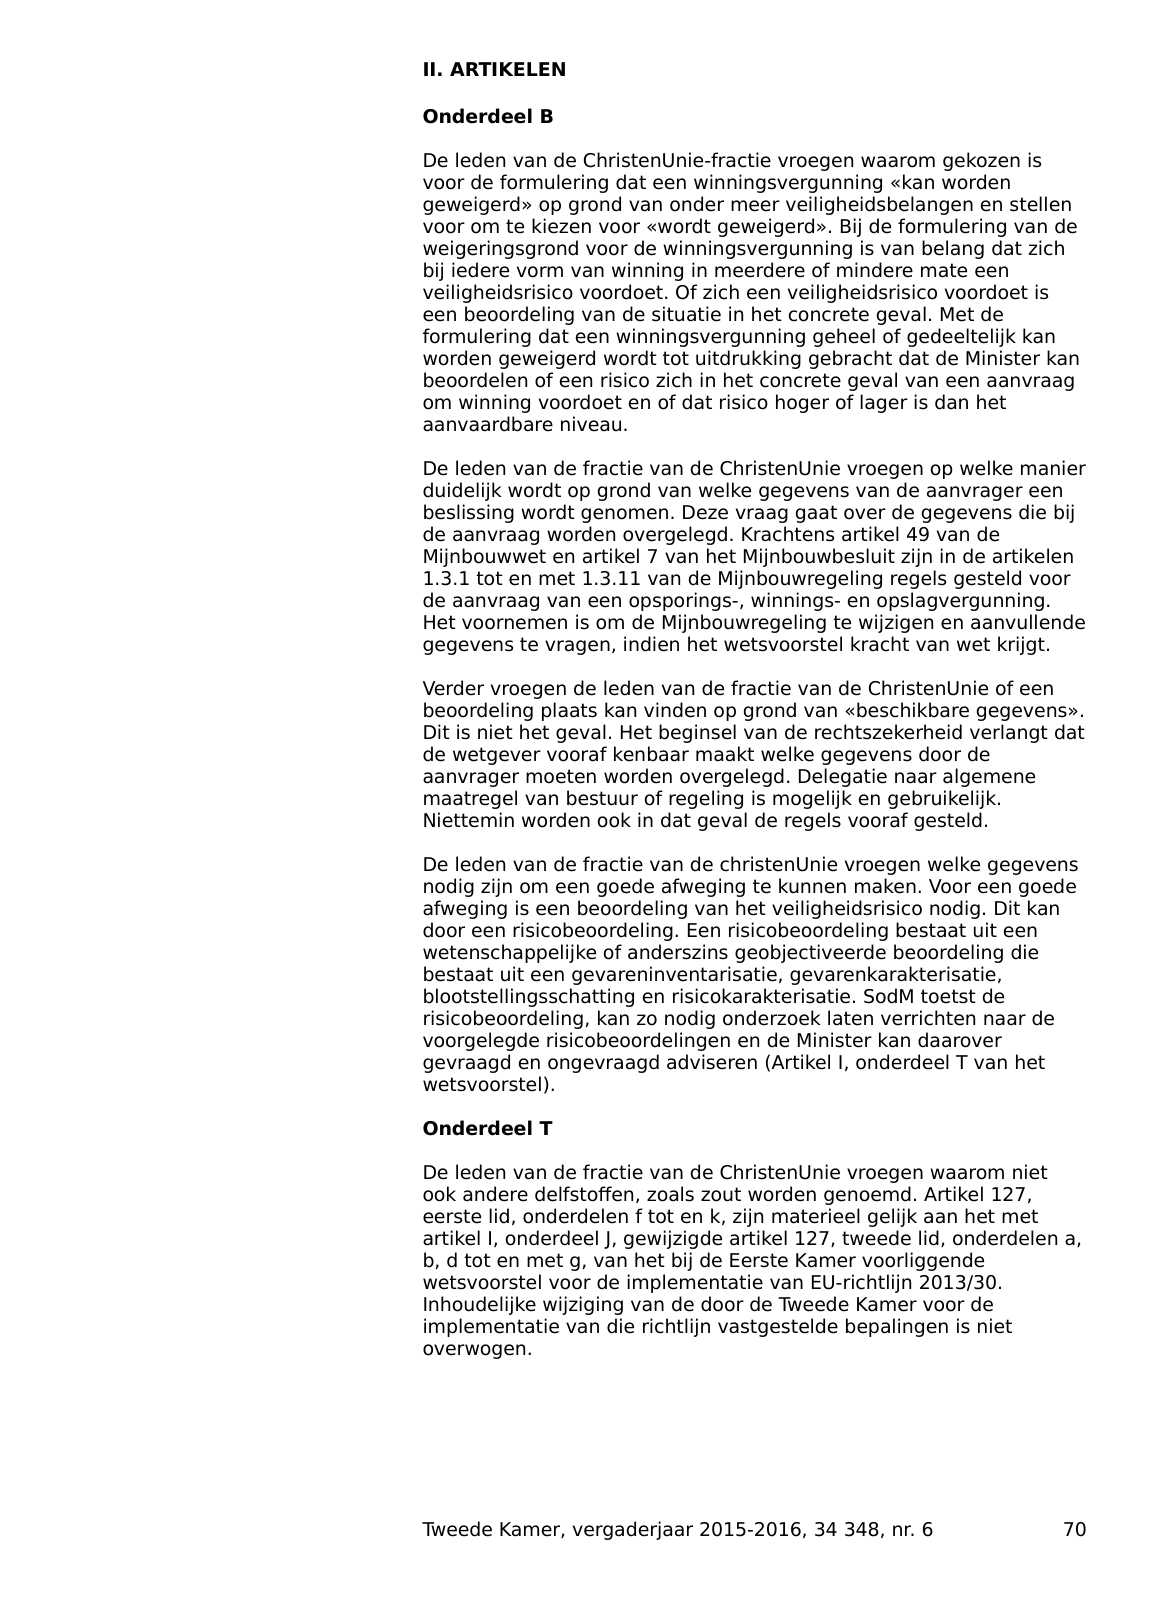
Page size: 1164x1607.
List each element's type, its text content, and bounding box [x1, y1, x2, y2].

text Verder vroegen de leden van de fractie van de ChristenUnie of een beoordeling plaats kan vinden op grond van «beschikbare gegevens». Dit is niet het geval. Het beginsel van de rechtszekerheid verlangt dat de wetgever vooraf kenbaar maakt welke gegevens door de aanvrager moeten worden overgelegd. Delegatie naar algemene maatregel van bestuur of regeling is mogelijk en gebruikelijk. Niettemin worden ook in dat geval de regels vooraf gesteld. [422, 678, 1087, 832]
text De leden van de fractie van de ChristenUnie vroegen waarom niet ook andere delfstoffen, zoals zout worden genoemd. Artikel 127, eerste lid, onderdelen f tot en k, zijn materieel gelijk aan het met artikel I, onderdeel J, gewijzigde artikel 127, tweede lid, onderdelen a, b, d tot en met g, van het bij de Eerste Kamer voorliggende wetsvoorstel voor de implementatie van EU-richtlijn 2013/30. Inhoudelijke wijziging van de door de Tweede Kamer voor de implementatie van die richtlijn vastgestelde bepalingen is niet overwogen. [422, 1162, 1087, 1360]
text De leden van de fractie van de ChristenUnie vroegen op welke manier duidelijk wordt op grond van welke gegevens van de aanvrager een beslissing wordt genomen. Deze vraag gaat over de gegevens die bij de aanvraag worden overgelegd. Krachtens artikel 49 van de Mijnbouwwet en artikel 7 van het Mijnbouwbesluit zijn in de artikelen 1.3.1 tot en met 1.3.11 van de Mijnbouwregeling regels gesteld voor de aanvraag van een opsporings-, winnings- en opslagvergunning. Het voornemen is om de Mijnbouwregeling te wijzigen en aanvullende gegevens te vragen, indien het wetsvoorstel kracht van wet krijgt. [422, 458, 1087, 656]
subtitle Onderdeel B [422, 106, 1087, 128]
text De leden van de fractie van de christenUnie vroegen welke gegevens nodig zijn om een goede afweging te kunnen maken. Voor een goede afweging is een beoordeling van het veiligheidsrisico nodig. Dit kan door een risicobeoordeling. Een risicobeoordeling bestaat uit een wetenschappelijke of anderszins geobjectiveerde beoordeling die bestaat uit een gevareninventarisatie, gevarenkarakterisatie, blootstellingsschatting en risicokarakterisatie. SodM toetst de risicobeoordeling, kan zo nodig onderzoek laten verrichten naar de voorgelegde risicobeoordelingen en de Minister kan daarover gevraagd en ongevraagd adviseren (Artikel I, onderdeel T van het wetsvoorstel). [422, 854, 1087, 1096]
subtitle Onderdeel T [422, 1118, 1087, 1140]
subtitle II. ARTIKELEN [422, 59, 1087, 81]
text De leden van de ChristenUnie-fractie vroegen waarom gekozen is voor de formulering dat een winningsvergunning «kan worden geweigerd» op grond van onder meer veiligheidsbelangen en stellen voor om te kiezen voor «wordt geweigerd». Bij de formulering van de weigeringsgrond voor de winningsvergunning is van belang dat zich bij iedere vorm van winning in meerdere of mindere mate een veiligheidsrisico voordoet. Of zich een veiligheidsrisico voordoet is een beoordeling van de situatie in het concrete geval. Met de formulering dat een winningsvergunning geheel of gedeeltelijk kan worden geweigerd wordt tot uitdrukking gebracht dat de Minister kan beoordelen of een risico zich in het concrete geval van een aanvraag om winning voordoet en of dat risico hoger of lager is dan het aanvaardbare niveau. [422, 150, 1087, 436]
